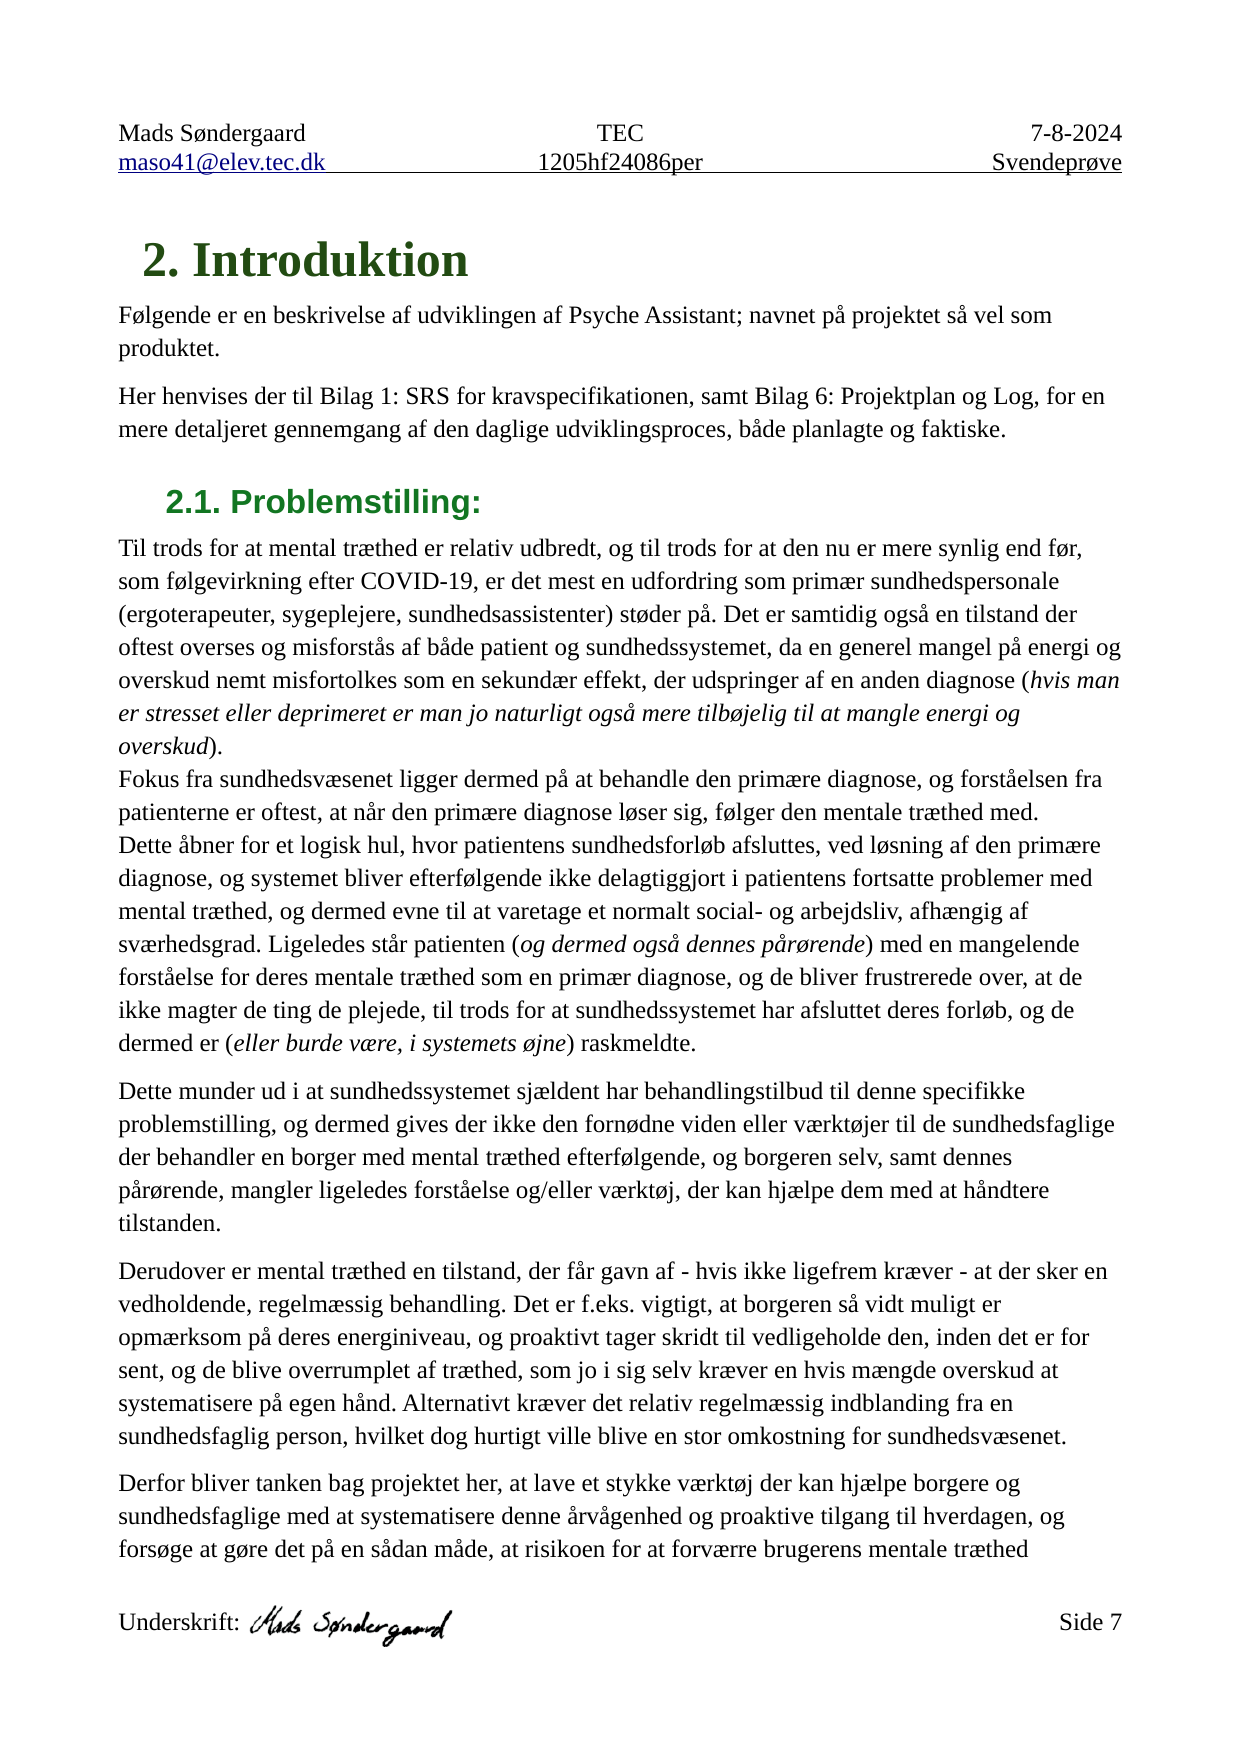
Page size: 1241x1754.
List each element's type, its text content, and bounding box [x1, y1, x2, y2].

text Dette munder ud i at sundhedssystemet sjældent har behandlingstilbud til denne specifikke problemstilling, og dermed gives der ikke den fornødne viden eller værktøjer til de sundhedsfaglige der behandler en borger med mental træthed efterfølgende, og borgeren selv, samt dennes pårørende, mangler ligeledes forståelse og/eller værktøj, der kan hjælpe dem med at håndtere tilstanden. [118, 1076, 1122, 1237]
text Følgende er en beskrivelse af udviklingen af Psyche Assistant; navnet på projektet så vel som produktet. [118, 300, 1122, 362]
text Her henvises der til Bilag 1: SRS for kravspecifikationen, samt Bilag 6: Projektplan og Log, for en mere detaljeret gennemgang af den daglige udviklingsproces, både planlagte og faktiske. [118, 381, 1122, 442]
picture [244, 1600, 458, 1647]
text Derudover er mental træthed en tilstand, der får gavn af - hvis ikke ligefrem kræver - at der sker en vedholdende, regelmæssig behandling. Det er f.eks. vigtigt, at borgeren så vidt muligt er opmærksom på deres energiniveau, og proaktivt tager skridt til vedligeholde den, inden det er for sent, og de blive overrumplet af træthed, som jo i sig selv kræver en hvis mængde overskud at systematisere på egen hånd. Alternativt kræver det relativ regelmæssig indblanding fra en sundhedsfaglig person, hvilket dog hurtigt ville blive en stor omkostning for sundhedsvæsenet. [118, 1256, 1122, 1449]
text Derfor bliver tanken bag projektet her, at lave et stykke værktøj der kan hjælpe borgere og sundhedsfaglige med at systematisere denne årvågenhed og proaktive tilgang til hverdagen, og forsøge at gøre det på en sådan måde, at risikoen for at forværre brugerens mentale træthed [118, 1468, 1122, 1563]
text Til trods for at mental træthed er relativ udbredt, og til trods for at den nu er mere synlig end før, som følgevirkning efter COVID-19, er det mest en udfordring som primær sundhedspersonale (ergoterapeuter, sygeplejere, sundhedsassistenter) støder på. Det er samtidig også en tilstand der oftest overses og misforstås af både patient og sundhedssystemet, da en generel mangel på energi og overskud nemt misfortolkes som en sekundær effekt, der udspringer af en anden diagnose (hvis man er stresset eller deprimeret er man jo naturligt også mere tilbøjelig til at mangle energi og overskud). Fokus fra sundhedsvæsenet ligger dermed på at behandle den primære diagnose, og forståelsen fra patienterne er oftest, at når den primære diagnose løser sig, følger den mentale træthed med. Dette åbner for et logisk hul, hvor patientens sundhedsforløb afsluttes, ved løsning af den primære diagnose, og systemet bliver efterfølgende ikke delagtiggjort i patientens fortsatte problemer med mental træthed, og dermed evne til at varetage et normalt social- og arbejdsliv, afhængig af sværhedsgrad. Ligeledes står patienten (og dermed også dennes pårørende) med en mangelende forståelse for deres mentale træthed som en primær diagnose, og de bliver frustrerede over, at de ikke magter de ting de plejede, til trods for at sundhedssystemet har afsluttet deres forløb, og de dermed er (eller burde være, i systemets øjne) raskmeldte. [118, 533, 1122, 1057]
subtitle 2.1. Problemstilling: [118, 482, 1122, 521]
subtitle 2. Introduktion [118, 230, 1122, 288]
